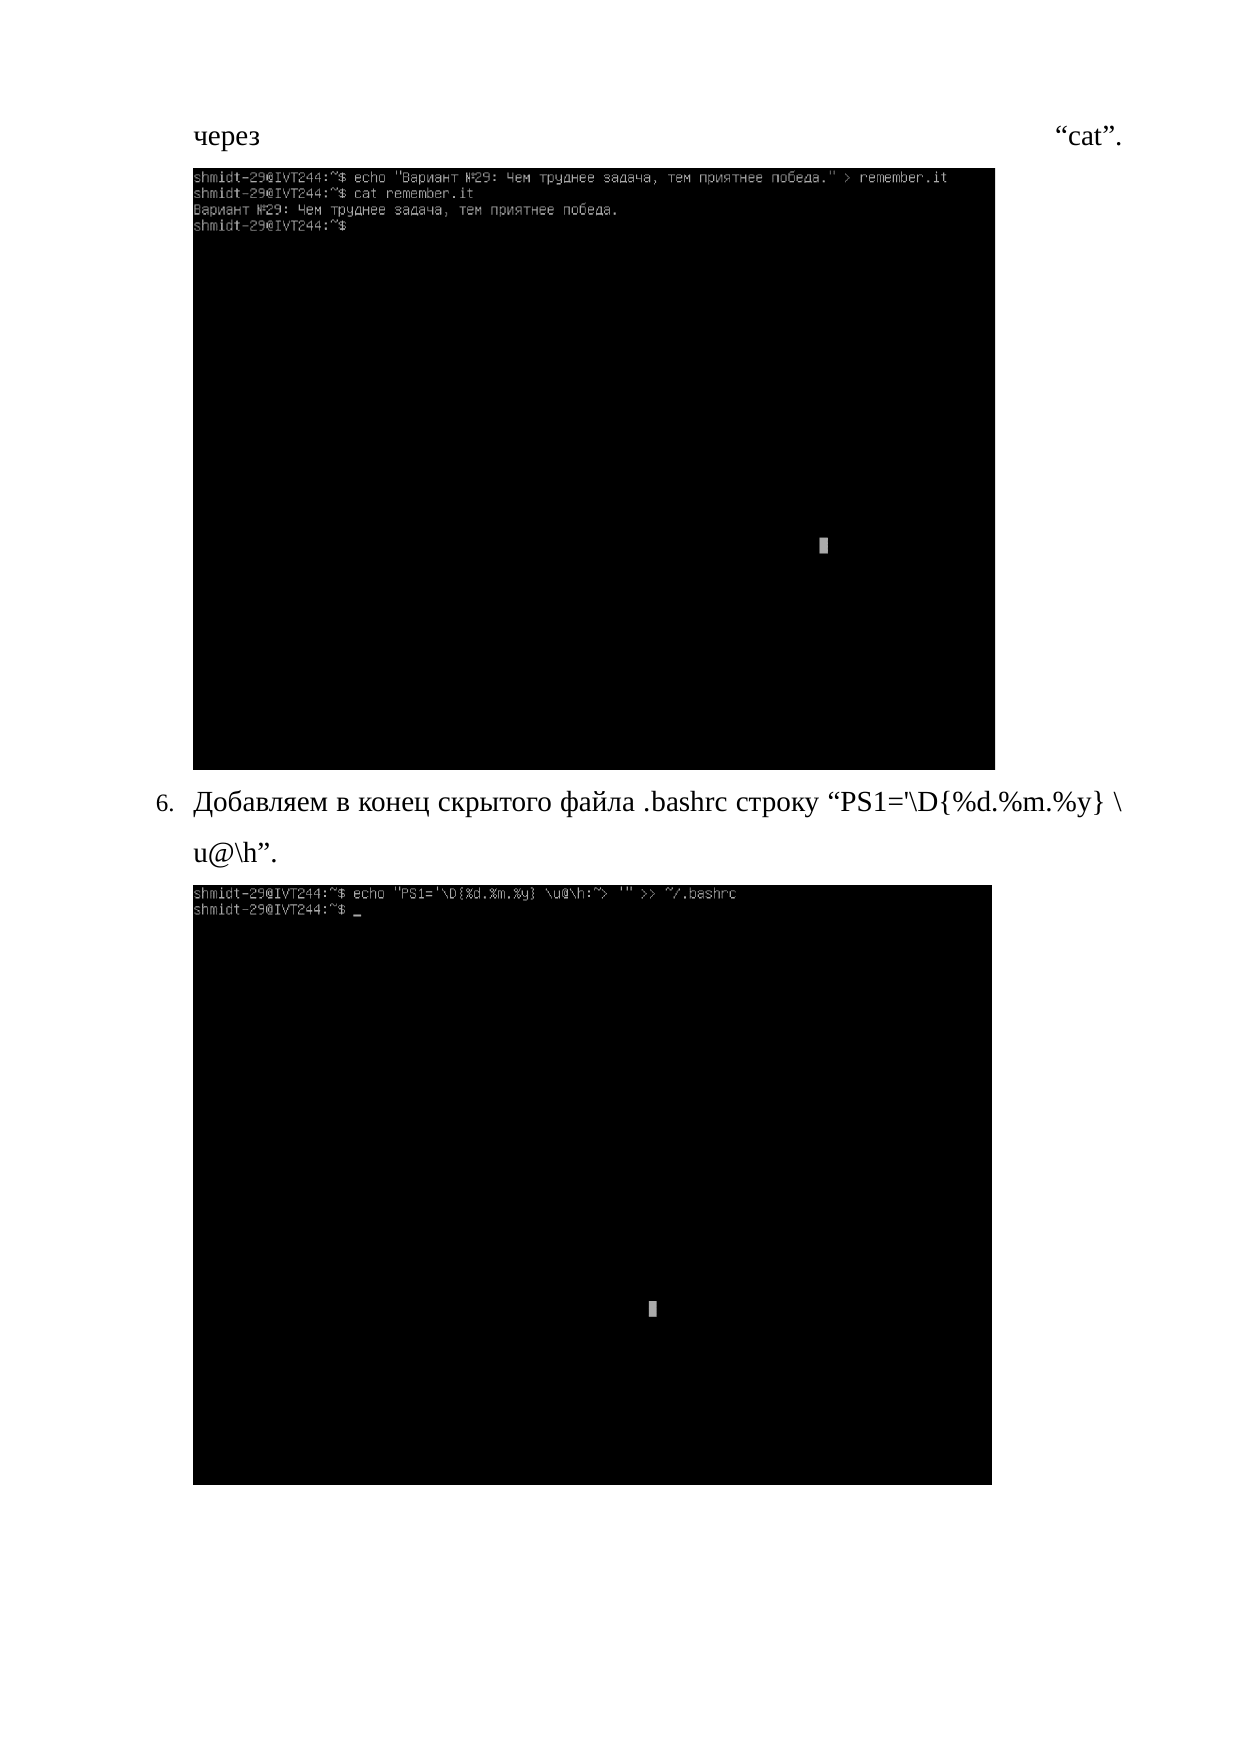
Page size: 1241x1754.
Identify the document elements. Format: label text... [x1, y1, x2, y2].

list Добавляем в конец скрытого файла .bashrc строку “PS1='\D{%d.%m.%y} \u@\h”. [156, 784, 1122, 1484]
list через “cat”. [156, 118, 1122, 770]
